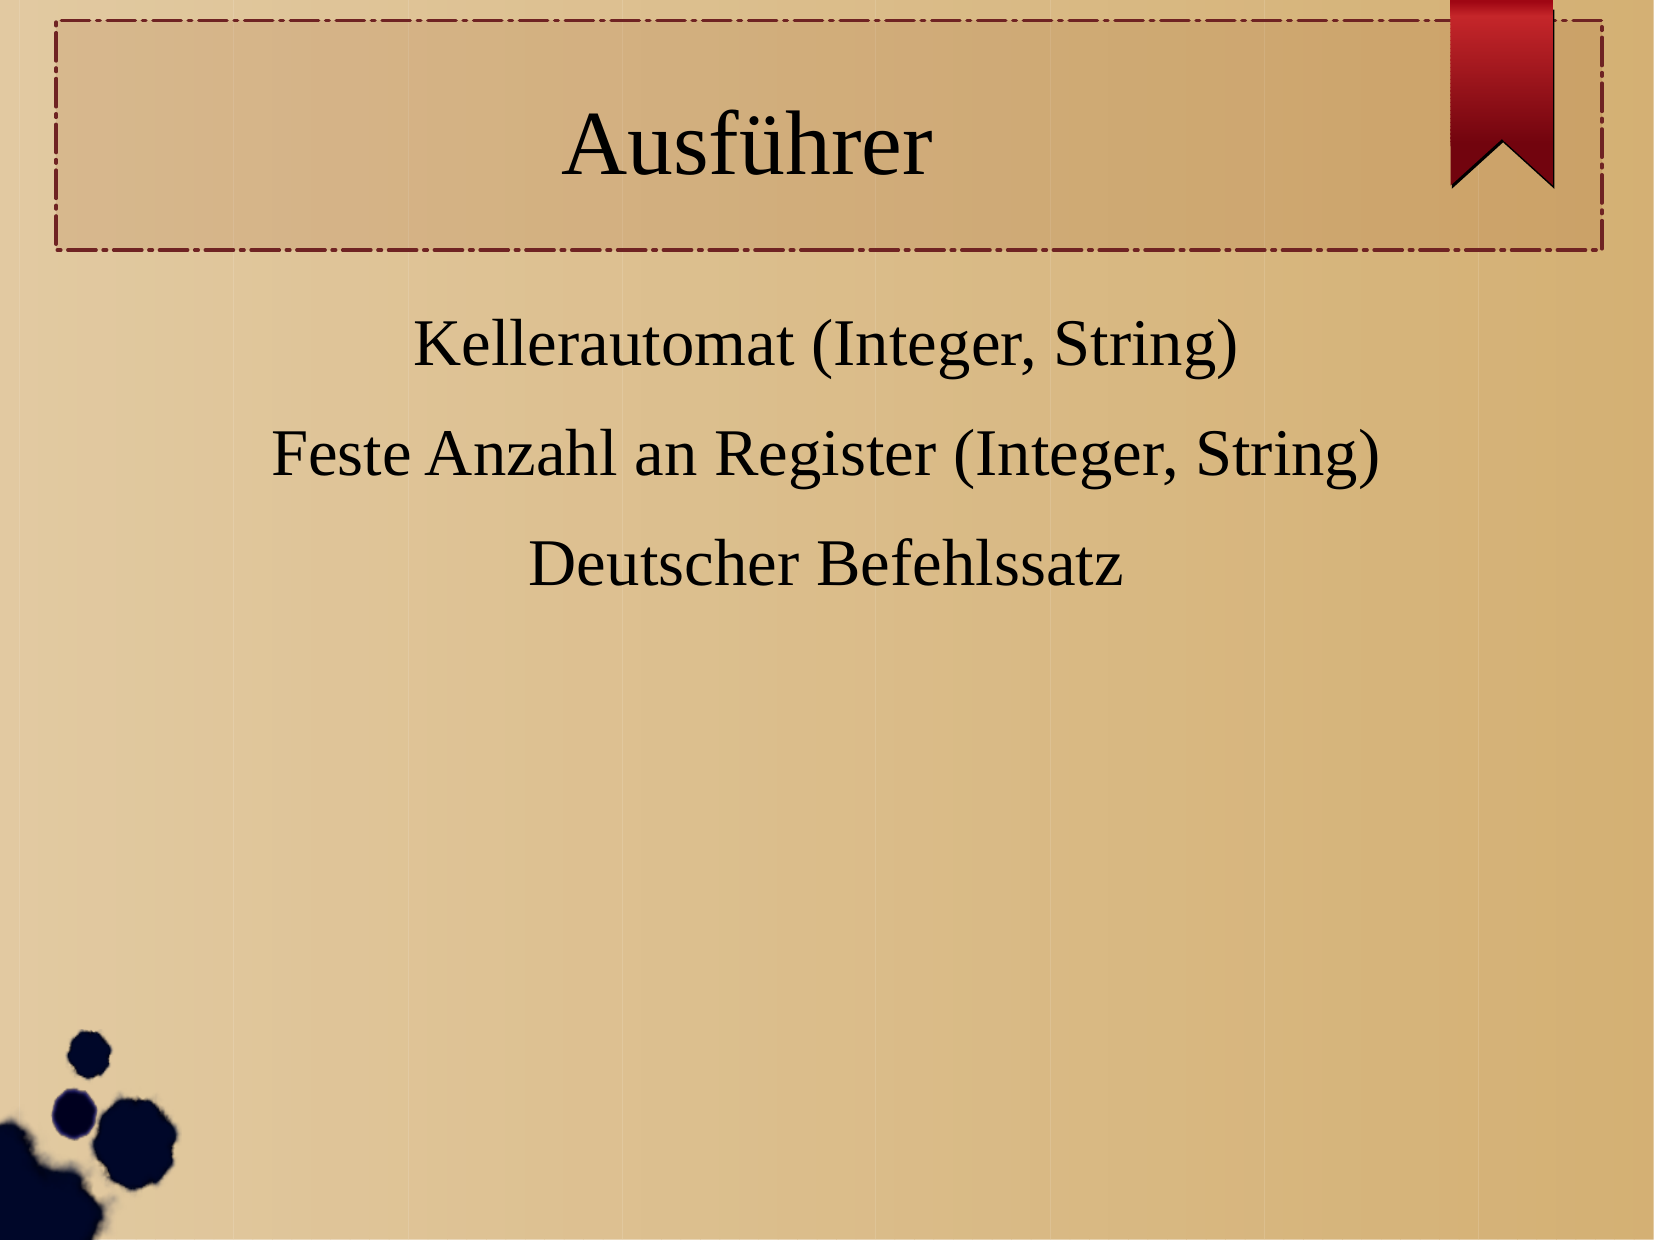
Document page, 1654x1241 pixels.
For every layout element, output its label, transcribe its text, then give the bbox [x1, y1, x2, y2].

title Ausführer [82, 47, 1412, 229]
list Kellerautomat (Integer, String) Feste Anzahl an Register (Integer, String) Deutscher Befehlssatz [82, 299, 1571, 1019]
